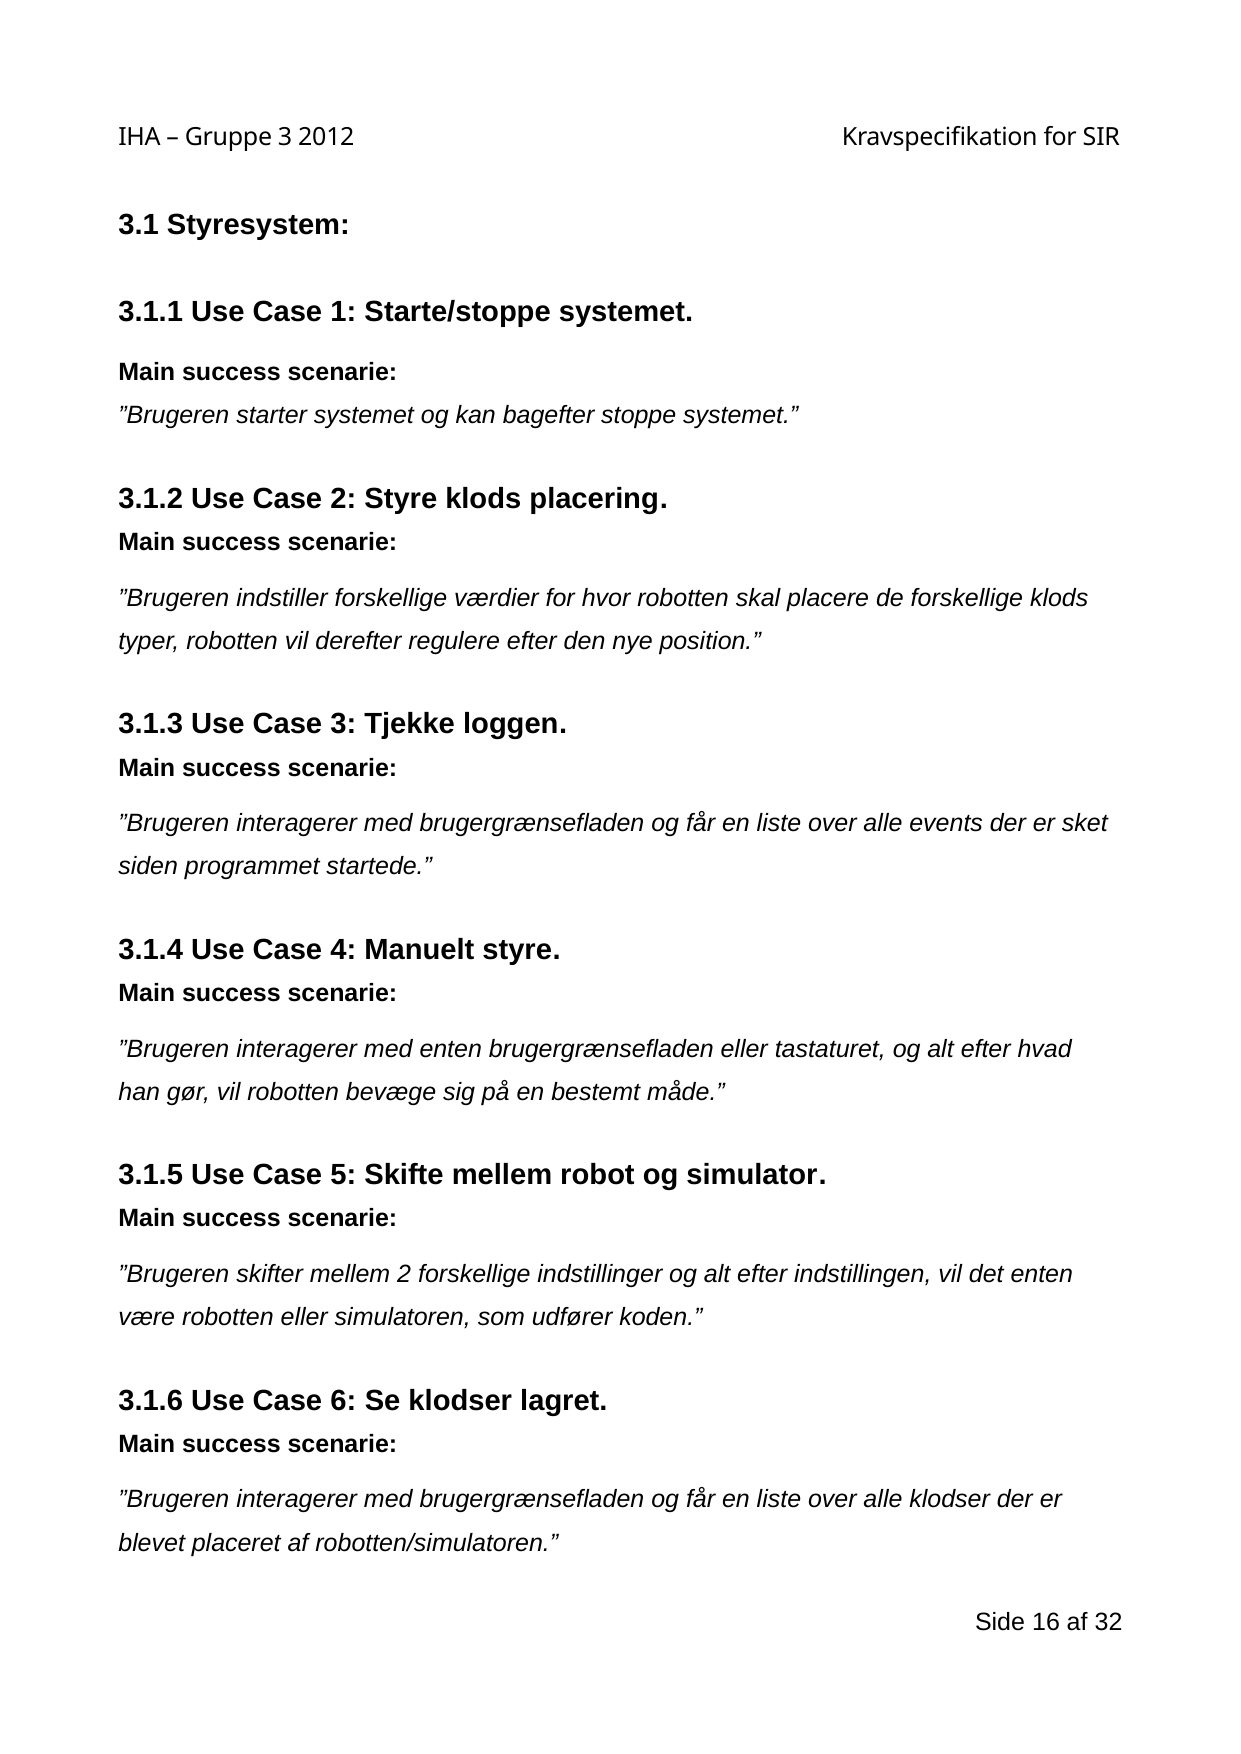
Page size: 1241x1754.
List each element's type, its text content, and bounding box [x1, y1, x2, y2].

subtitle 3.1.5 Use Case 5: Skifte mellem robot og simulator. [118, 1157, 1122, 1191]
subtitle 3.1.3 Use Case 3: Tjekke loggen. [118, 706, 1122, 740]
text ”Brugeren skifter mellem 2 forskellige indstillinger og alt efter indstillingen, vil det enten være robotten eller simulatoren, som udfører koden.” [118, 1259, 1122, 1331]
text Main success scenarie: [118, 752, 1122, 781]
subtitle 3.1.4 Use Case 4: Manuelt styre. [118, 932, 1122, 965]
text Main success scenarie: [118, 1203, 1122, 1232]
subtitle 3.1 Styresystem: [118, 207, 1122, 240]
text ”Brugeren interagerer med brugergrænsefladen og får en liste over alle events der er sket siden programmet startede.” [118, 808, 1122, 880]
text ”Brugeren indstiller forskellige værdier for hvor robotten skal placere de forskellige klods typer, robotten vil derefter regulere efter den nye position.” [118, 583, 1122, 654]
subtitle 3.1.1 Use Case 1: Starte/stoppe systemet. [118, 294, 1122, 328]
text Main success scenarie: [118, 978, 1122, 1007]
text Main success scenarie: [118, 1429, 1122, 1457]
text ”Brugeren interagerer med brugergrænsefladen og får en liste over alle klodser der er blevet placeret af robotten/simulatoren.” [118, 1484, 1122, 1556]
text Main success scenarie: [118, 357, 1122, 386]
text ”Brugeren starter systemet og kan bagefter stoppe systemet.” [118, 400, 1122, 429]
text Main success scenarie: [118, 527, 1122, 556]
subtitle 3.1.6 Use Case 6: Se klodser lagret. [118, 1383, 1122, 1416]
subtitle 3.1.2 Use Case 2: Styre klods placering. [118, 481, 1122, 514]
text ”Brugeren interagerer med enten brugergrænsefladen eller tastaturet, og alt efter hvad han gør, vil robotten bevæge sig på en bestemt måde.” [118, 1033, 1122, 1105]
